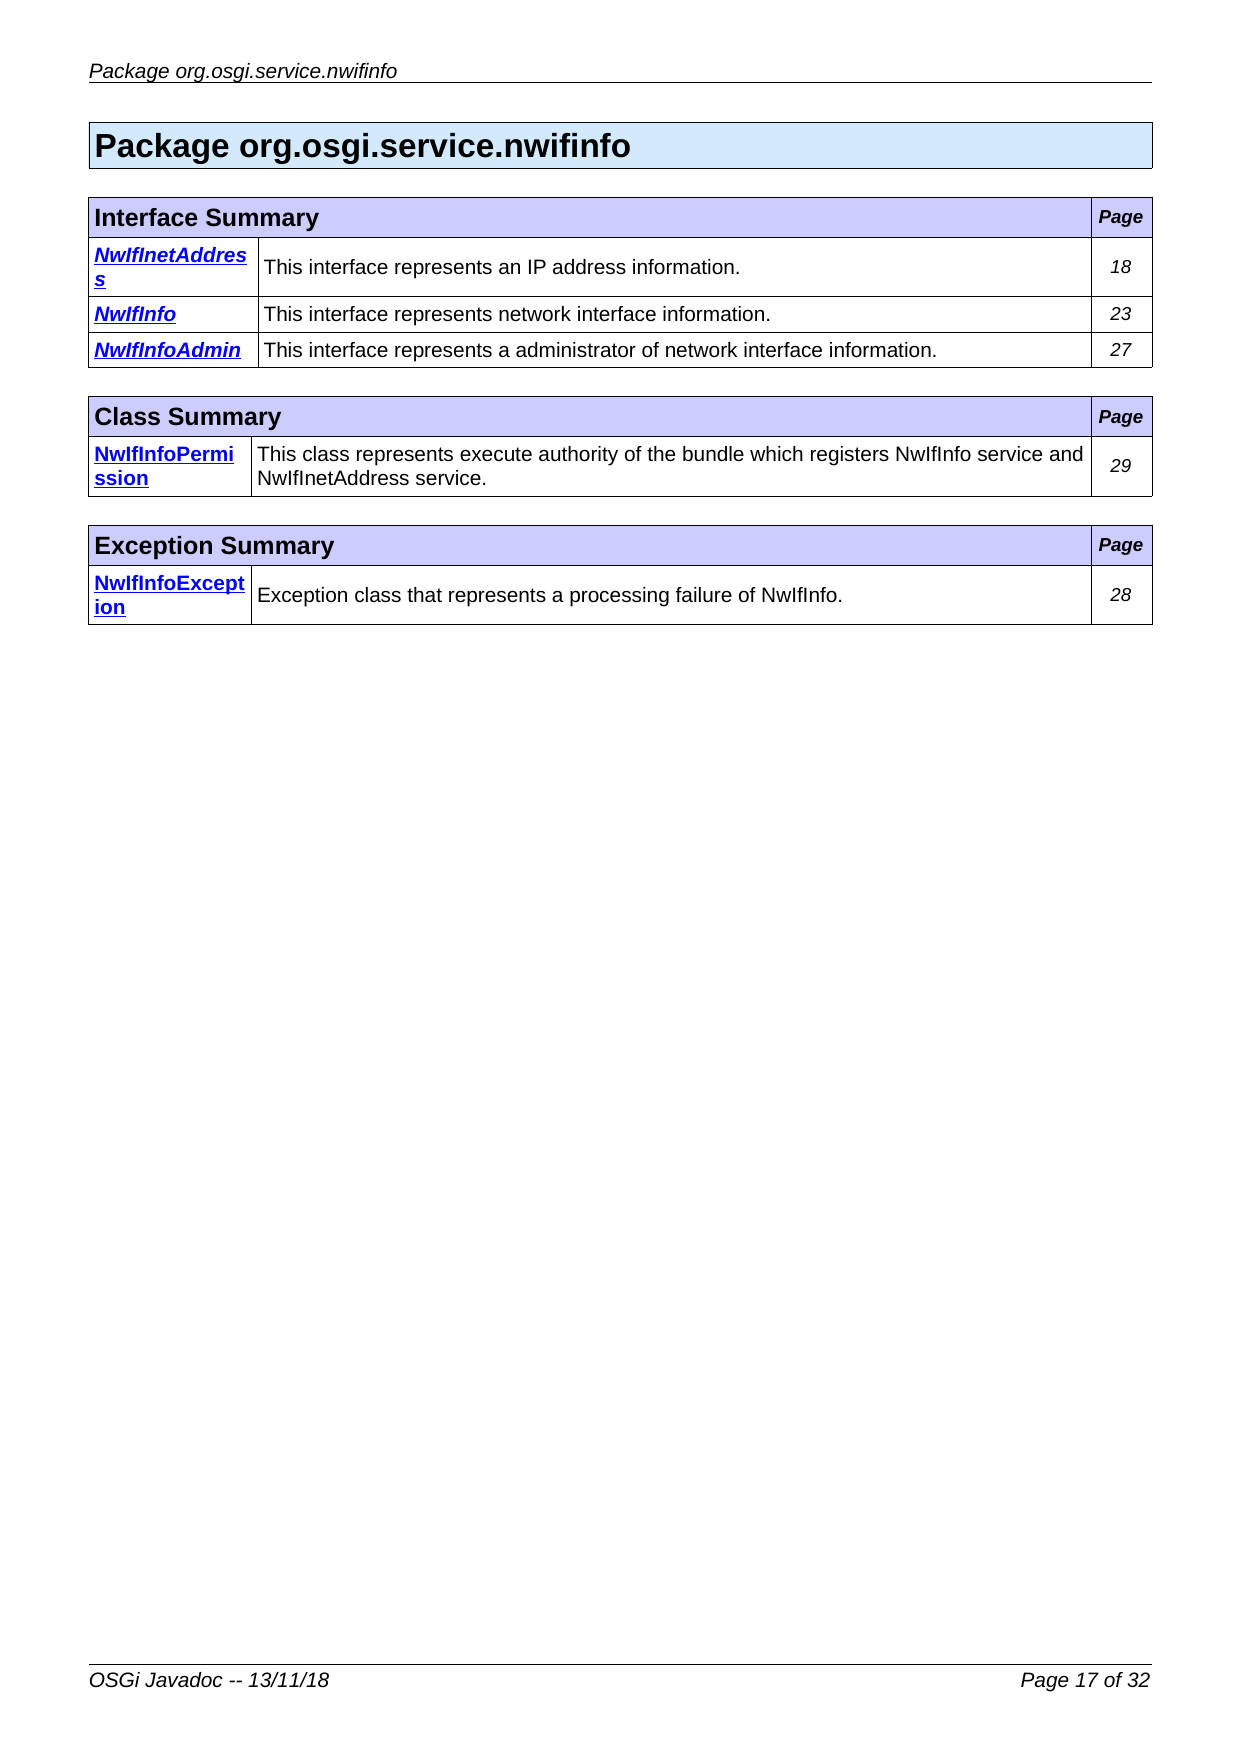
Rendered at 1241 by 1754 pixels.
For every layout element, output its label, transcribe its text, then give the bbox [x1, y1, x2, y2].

table_header Class Summary [89, 397, 1091, 436]
table_cell Exception class that represents a processing failure of NwIfInfo. [252, 566, 1091, 624]
table_cell 29 [1092, 437, 1152, 496]
table_cell NwIfInfo [89, 297, 258, 332]
table_cell 28 [1092, 566, 1152, 624]
table_header Exception Summary [89, 526, 1091, 565]
table_cell This interface represents network interface information. [259, 297, 1091, 332]
table_cell NwIfInetAddress [89, 238, 258, 296]
table_cell This interface represents a administrator of network interface information. [259, 333, 1091, 367]
subtitle Package org.osgi.service.nwifinfo [90, 123, 1152, 168]
table_cell NwIfInfoException [89, 566, 251, 624]
table_header Interface Summary [89, 198, 1091, 237]
table_cell 27 [1092, 333, 1152, 367]
table_cell NwIfInfoPermission [89, 437, 251, 496]
table_header Page [1092, 526, 1152, 565]
table_header Page [1092, 198, 1152, 237]
table_cell This interface represents an IP address information. [259, 238, 1091, 296]
table_cell NwIfInfoAdmin [89, 333, 258, 367]
table_cell 18 [1092, 238, 1152, 296]
table_header Page [1092, 397, 1152, 436]
table_cell 23 [1092, 297, 1152, 332]
table_cell This class represents execute authority of the bundle which registers NwIfInfo service and NwIfInetAddress service. [252, 437, 1091, 496]
